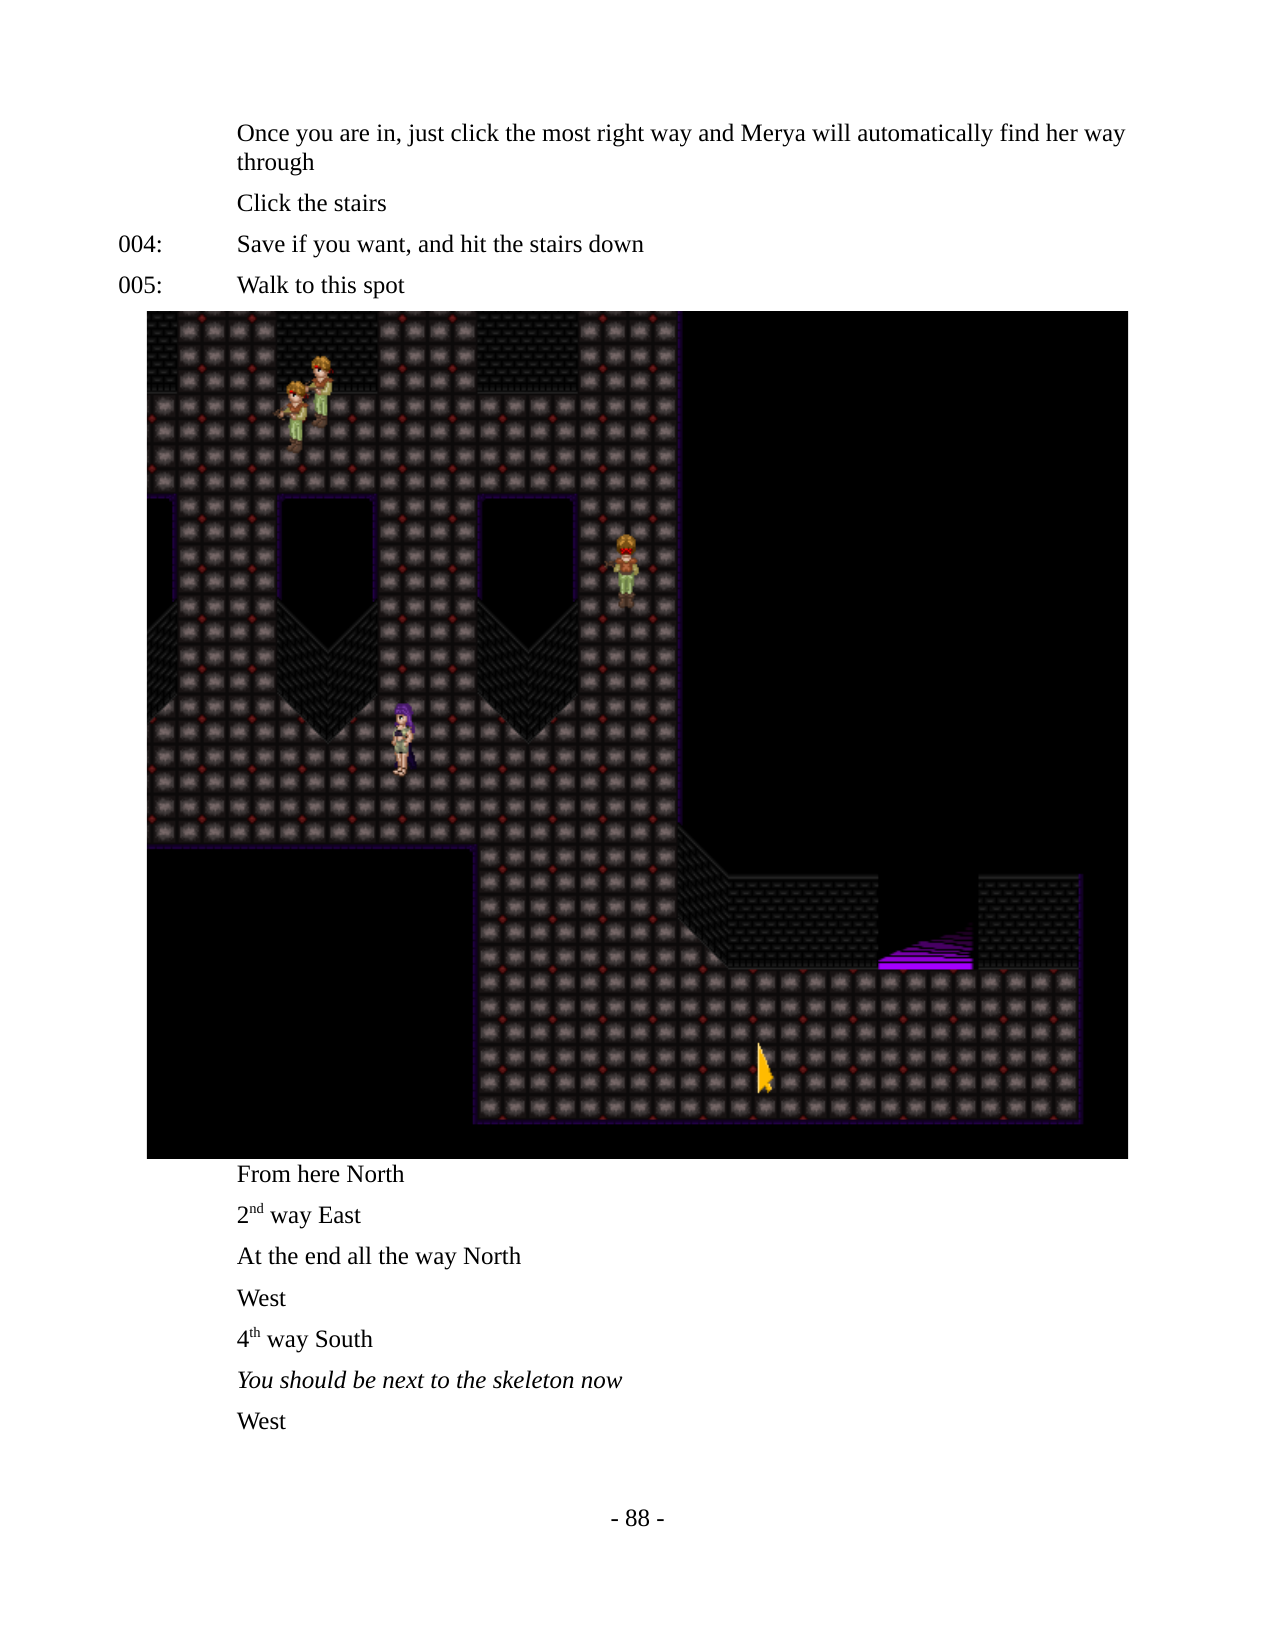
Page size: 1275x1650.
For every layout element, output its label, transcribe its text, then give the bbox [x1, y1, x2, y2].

text At the end all the way North [118, 1241, 1157, 1270]
text You should be next to the skeleton now [118, 1365, 1157, 1394]
text Once you are in, just click the most right way and Merya will automatically find her way through [118, 118, 1157, 176]
text 4th way South [118, 1324, 1157, 1353]
text Click the stairs [118, 188, 1157, 217]
text West [118, 1283, 1157, 1311]
text West [118, 1406, 1157, 1435]
text 005: Walk to this spot [118, 271, 1157, 299]
text 004: Save if you want, and hit the stairs down [118, 229, 1157, 258]
picture [146, 311, 1129, 1159]
text From here North [118, 1159, 1157, 1188]
text 2nd way East [118, 1200, 1157, 1229]
